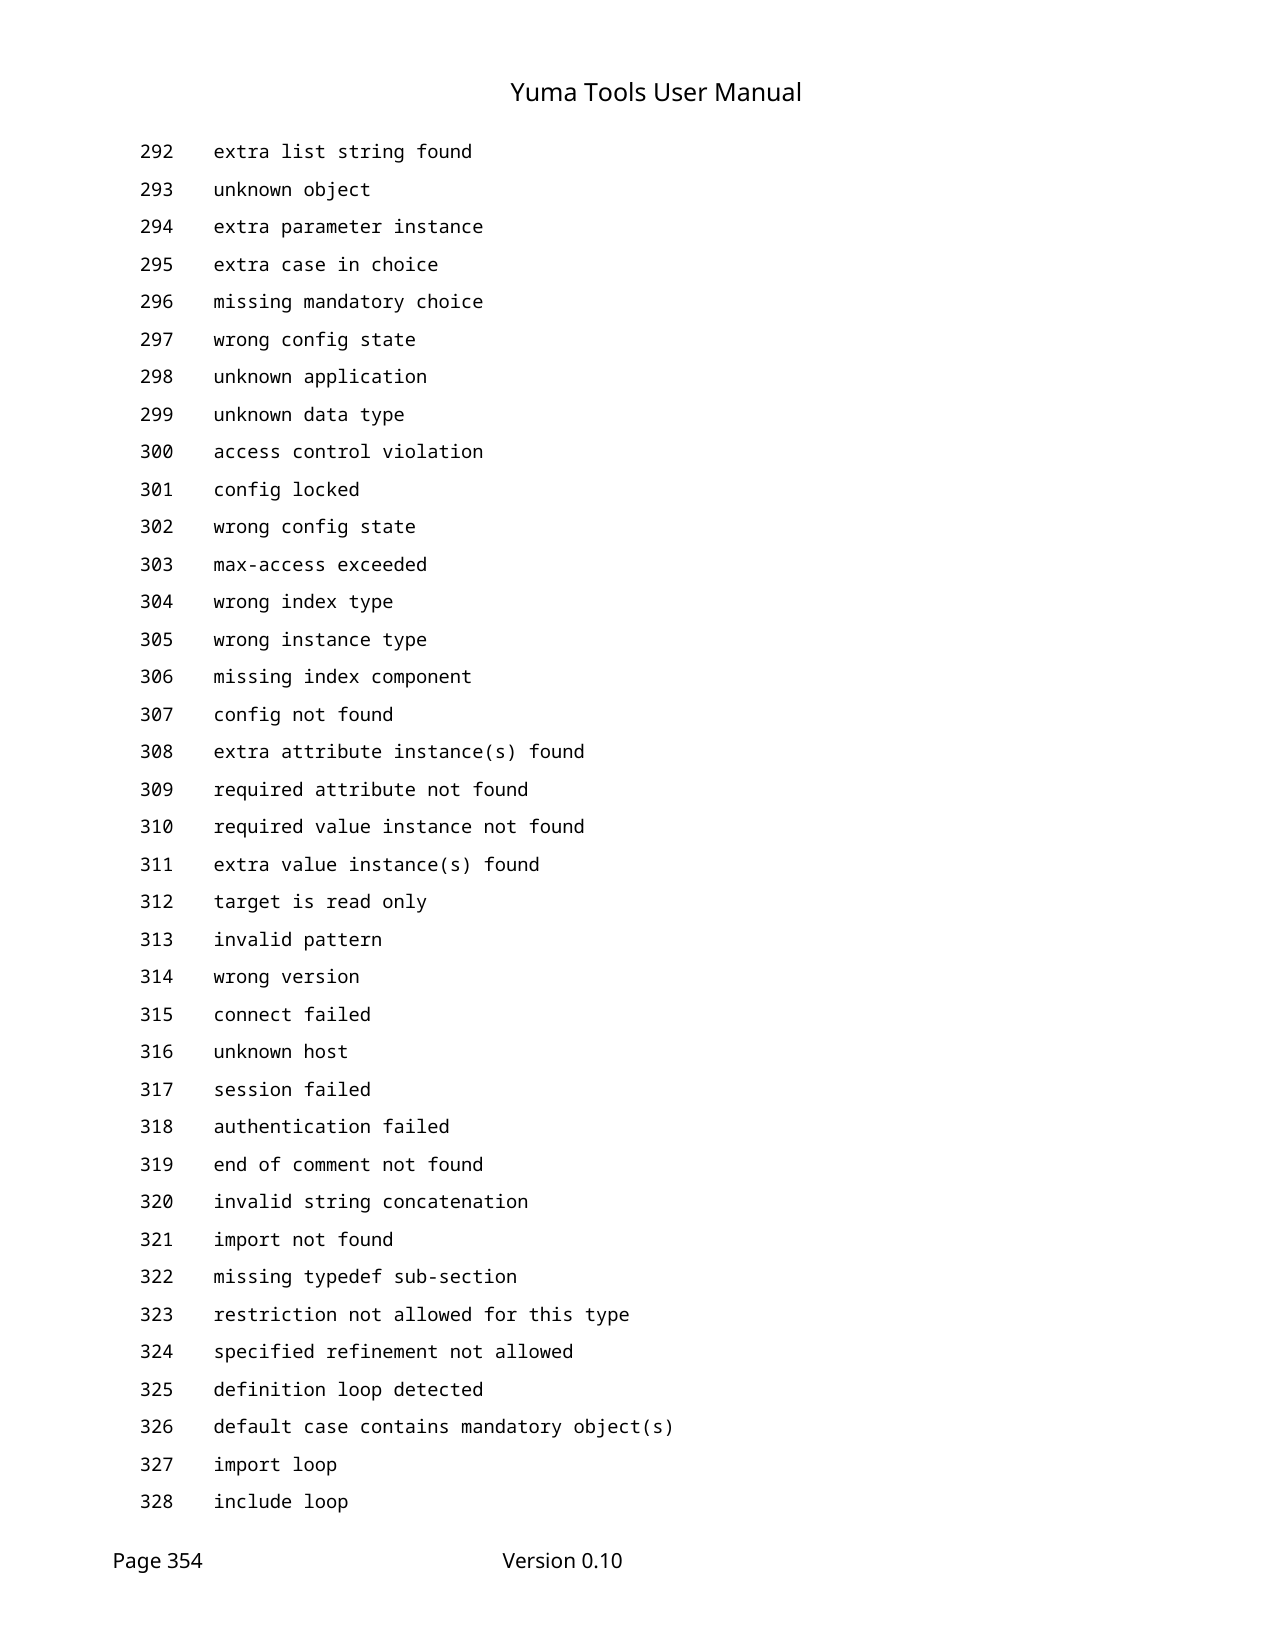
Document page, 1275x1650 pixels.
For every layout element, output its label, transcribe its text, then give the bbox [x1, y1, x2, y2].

text 322 missing typedef sub-section [139, 1263, 1200, 1289]
text 304 wrong index type [139, 588, 1200, 614]
text 317 session failed [139, 1076, 1200, 1102]
text 312 target is read only [139, 888, 1200, 914]
text 297 wrong config state [139, 326, 1200, 352]
text 320 invalid string concatenation [139, 1188, 1200, 1214]
text 311 extra value instance(s) found [139, 851, 1200, 877]
text 308 extra attribute instance(s) found [139, 738, 1200, 764]
text 301 config locked [139, 476, 1200, 502]
text 326 default case contains mandatory object(s) [139, 1413, 1200, 1439]
text 321 import not found [139, 1226, 1200, 1252]
text 306 missing index component [139, 663, 1200, 689]
text 305 wrong instance type [139, 626, 1200, 652]
text 319 end of comment not found [139, 1151, 1200, 1177]
text 316 unknown host [139, 1038, 1200, 1064]
text 324 specified refinement not allowed [139, 1338, 1200, 1364]
text 293 unknown object [139, 176, 1200, 202]
text 307 config not found [139, 701, 1200, 727]
text 300 access control violation [139, 438, 1200, 464]
text 323 restriction not allowed for this type [139, 1301, 1200, 1327]
text 292 extra list string found [139, 138, 1200, 164]
text 299 unknown data type [139, 401, 1200, 427]
text 314 wrong version [139, 963, 1200, 989]
text 295 extra case in choice [139, 251, 1200, 277]
text 302 wrong config state [139, 513, 1200, 539]
text 315 connect failed [139, 1001, 1200, 1027]
text 310 required value instance not found [139, 813, 1200, 839]
text 328 include loop [139, 1488, 1200, 1514]
text 325 definition loop detected [139, 1376, 1200, 1402]
text 309 required attribute not found [139, 776, 1200, 802]
text 318 authentication failed [139, 1113, 1200, 1139]
text 294 extra parameter instance [139, 213, 1200, 239]
text 313 invalid pattern [139, 926, 1200, 952]
text 298 unknown application [139, 363, 1200, 389]
text 327 import loop [139, 1451, 1200, 1477]
text 303 max-access exceeded [139, 551, 1200, 577]
text 296 missing mandatory choice [139, 288, 1200, 314]
